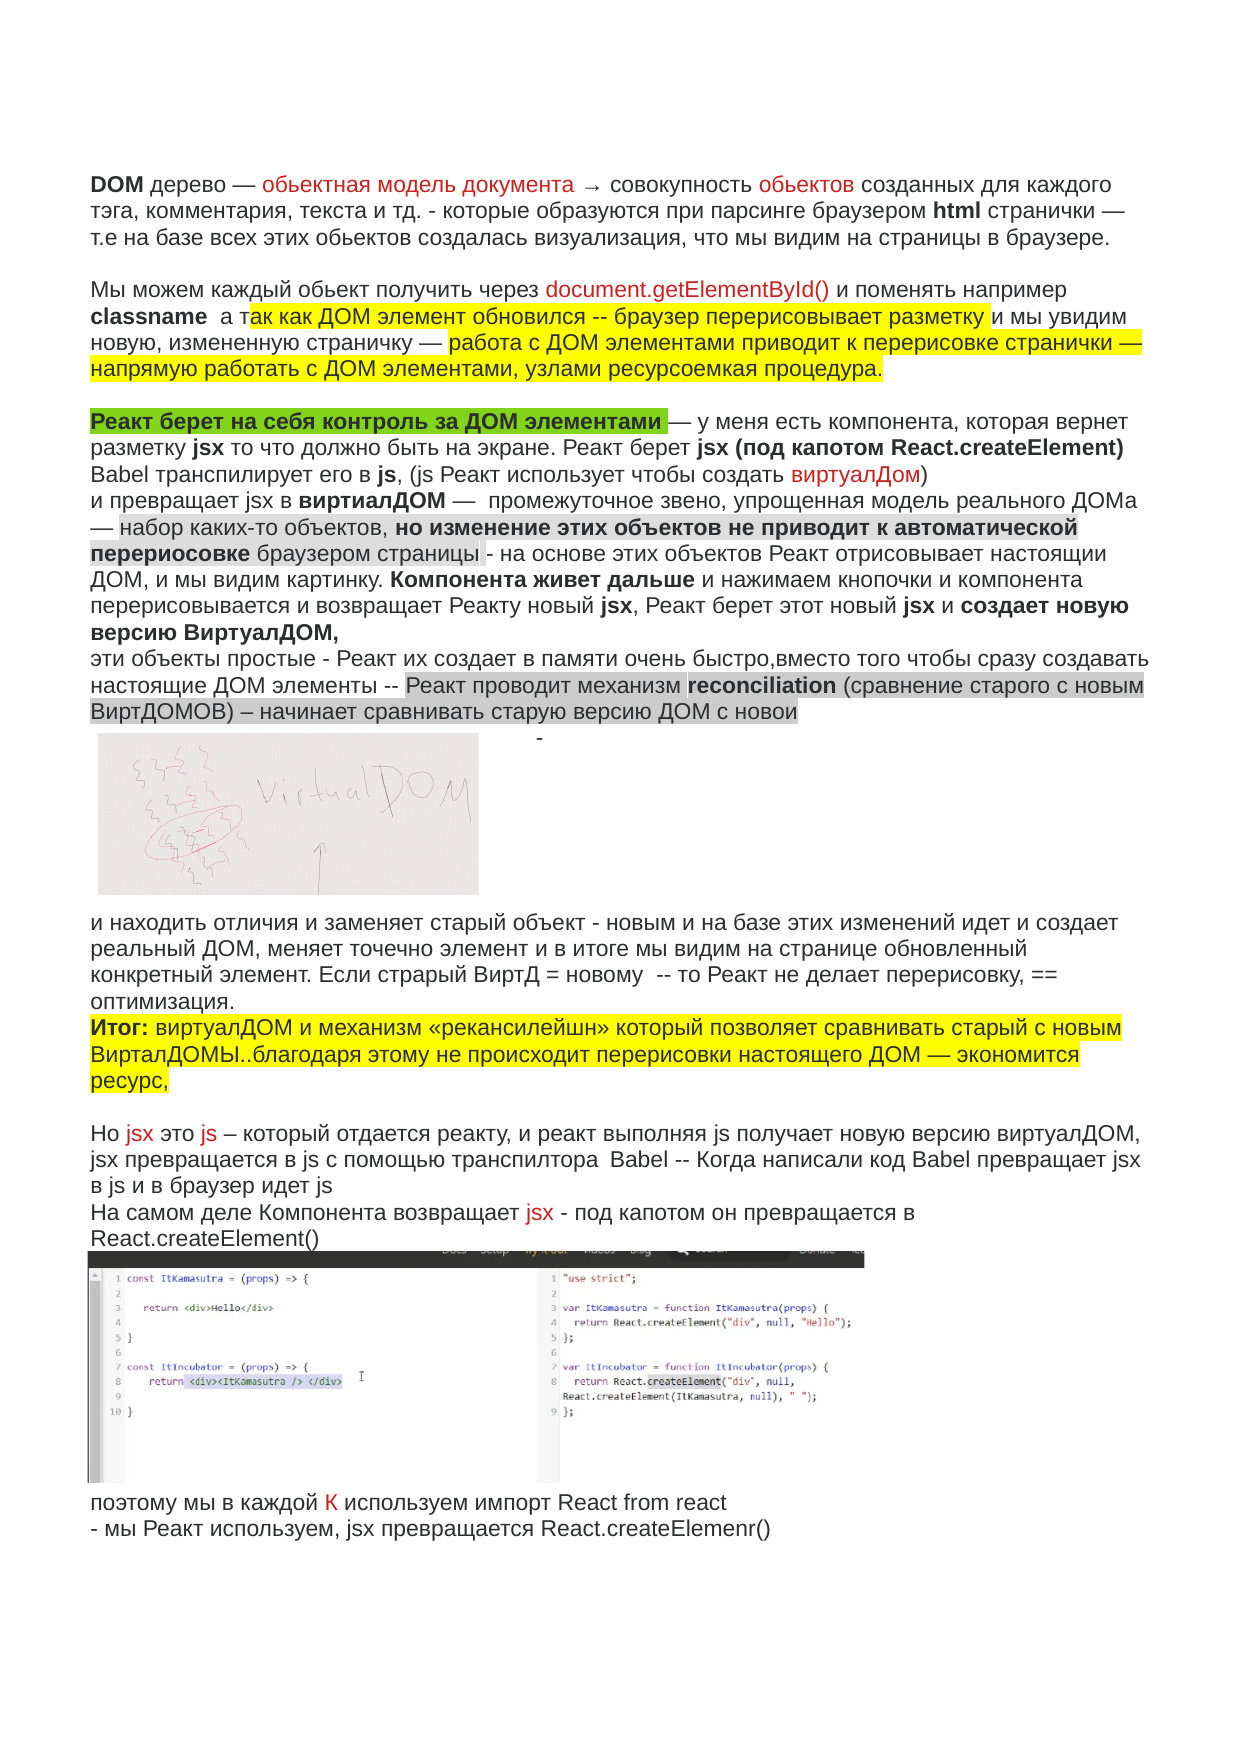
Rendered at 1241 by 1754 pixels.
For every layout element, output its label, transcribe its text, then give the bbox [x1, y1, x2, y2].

text На самом деле Компонента возвращает jsx - под капотом он превращается в React.createElement() [90, 1199, 1150, 1251]
text поэтому мы в каждой К используем импорт React from react [90, 1488, 1150, 1515]
text Мы можем каждый обьект получить через document.getElementById() и поменять например classname а так как ДОМ элемент обновился -- браузер перерисовывает разметку и мы увидим новую, измененную страничку — работа с ДОМ элементами приводит к перерисовке странички — напрямую работать с ДОМ элементами, узлами ресурсоемкая процедура. [90, 276, 1150, 382]
text - мы Реакт используем, jsx превращается React.createElemenr() [90, 1515, 1150, 1541]
text эти объекты простые - Реакт их создает в памяти очень быстро,вместо того чтобы сразу создавать настоящие ДОМ элементы -- Реакт проводит механизм reconciliation (сравнение старого с новым ВиртДОМОВ) – начинает сравнивать старую версию ДОМ с новои [90, 645, 1150, 724]
text - [90, 724, 1150, 751]
text Но jsx это js – который отдается реакту, и реакт выполняя js получает новую версию виртуалДОМ, jsx превращается в js с помощью транспилтора Babel -- Когда написали код Babel превращает jsx в js и в браузер идет js [90, 1119, 1150, 1199]
text и находить отличия и заменяет старый объект - новым и на базе этих изменений идет и создает реальный ДОМ, меняет точечно элемент и в итоге мы видим на странице обновленный конкретный элемент. Если страрый ВиртД = новому -- то Реакт не делает перерисовку, == оптимизация. [90, 909, 1150, 1014]
picture [97, 733, 479, 895]
text Итог: виртуалДОМ и механизм «рекансилейшн» который позволяет сравнивать старый с новым ВирталДОМЫ..благодаря этому не происходит перерисовки настоящего ДОМ — экономится ресурс, [90, 1014, 1150, 1093]
picture [87, 1251, 865, 1483]
text Реакт берет на себя контроль за ДОМ элементами — у меня есть компонента, которая вернет разметку jsx то что должно быть на экране. Реакт берет jsx (под капотом React.createElement) Babel транспилирует его в js, (js Реакт использует чтобы создать виртуалДом) [90, 408, 1150, 487]
text и превращает jsx в виртиалДОМ — промежуточное звено, упрощенная модель реального ДОМа — набор каких-то объектов, но изменение этих объектов не приводит к автоматической перериосовке браузером страницы - на основе этих объектов Реакт отрисовывает настоящии ДОМ, и мы видим картинку. Компонента живет дальше и нажимаем кнопочки и компонента перерисовывается и возвращает Реакту новый jsx, Реакт берет этот новый jsx и создает новую версию ВиртуалДОМ, [90, 487, 1150, 645]
text DOM дерево — обьектная модель документа → совокупность обьектов созданных для каждого тэга, комментария, текста и тд. - которые образуются при парсинге браузером html странички — т.е на базе всех этих обьектов создалась визуализация, что мы видим на страницы в браузере. [90, 171, 1150, 250]
